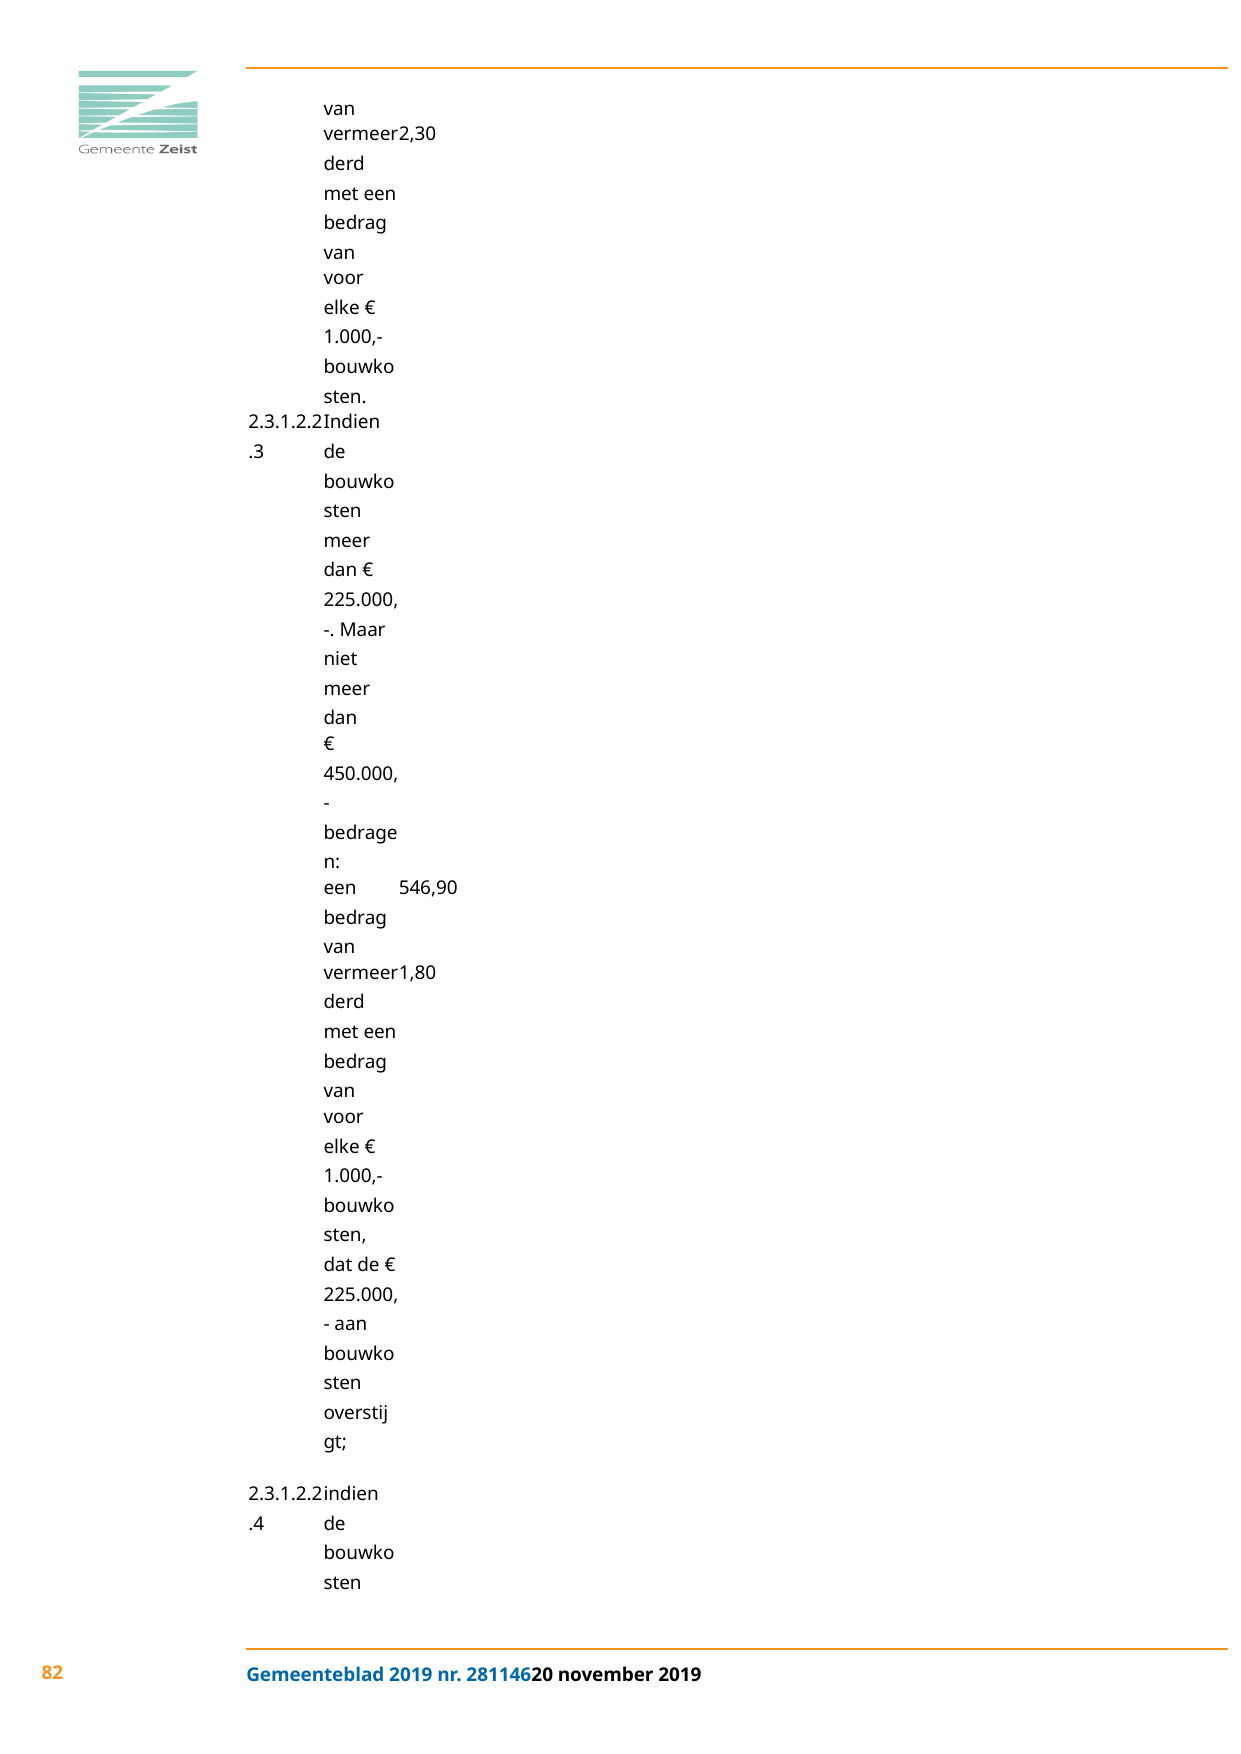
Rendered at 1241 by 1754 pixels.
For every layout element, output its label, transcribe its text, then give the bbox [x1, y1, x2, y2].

table_cell [248, 730, 323, 874]
table_cell [323, 1454, 398, 1480]
table_cell [399, 265, 474, 409]
table_cell voor elke € 1.000,- bouwkosten. [323, 265, 398, 409]
table_cell Indien de bouwkosten meer dan € 225.000,-. Maar niet meer dan [323, 409, 398, 730]
table_cell 2.3.1.2.2.3 [248, 409, 323, 730]
table_cell van [323, 95, 398, 121]
table_cell [399, 1454, 474, 1480]
table_cell € 450.000,- bedragen: [323, 730, 398, 874]
table_cell [399, 409, 474, 730]
table_cell [248, 121, 323, 264]
table_cell [399, 1103, 474, 1454]
table_cell 1,80 [399, 959, 474, 1103]
table_cell 2,30 [399, 121, 474, 264]
table_cell vermeerderd met een bedrag van [323, 959, 398, 1103]
table_cell 2.3.1.2.2.4 [248, 1480, 323, 1594]
table_cell [248, 959, 323, 1103]
table_cell [248, 265, 323, 409]
table_cell [399, 95, 474, 121]
table_cell [248, 874, 323, 959]
table_cell [248, 1454, 323, 1480]
table_cell indien de bouwkosten [323, 1480, 398, 1594]
table_cell 546,90 [399, 874, 474, 959]
table_cell [248, 95, 323, 121]
table_cell [399, 1480, 474, 1594]
picture [41, 47, 231, 172]
table_cell een bedrag van [323, 874, 398, 959]
table_cell vermeerderd met een bedrag van [323, 121, 398, 264]
table_cell voor elke € 1.000,- bouwkosten, dat de € 225.000,- aan bouwkosten overstijgt; [323, 1103, 398, 1454]
table_cell [399, 730, 474, 874]
table_cell [248, 1103, 323, 1454]
